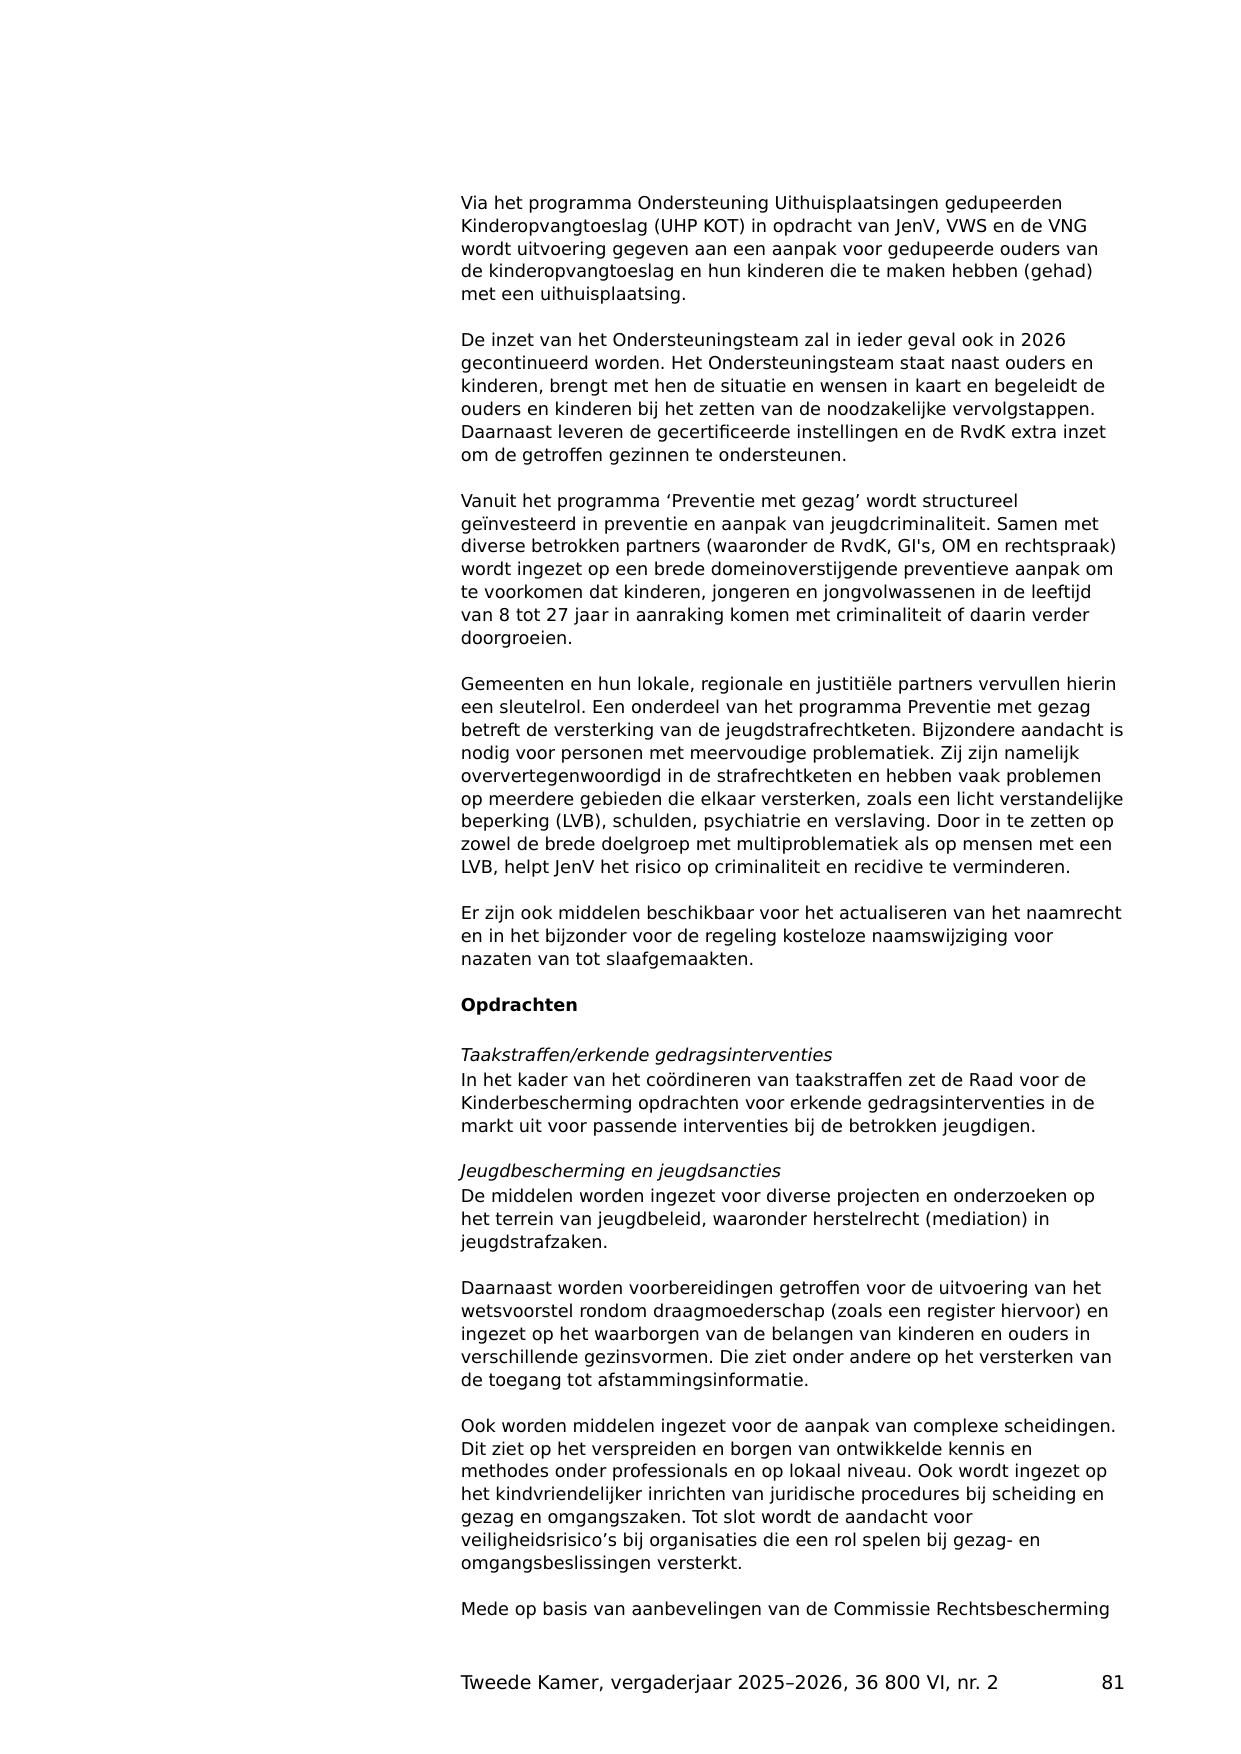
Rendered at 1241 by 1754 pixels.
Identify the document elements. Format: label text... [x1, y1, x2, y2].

text Taakstraffen/erkende gedragsinterventies [461, 1043, 1125, 1066]
text Via het programma Ondersteuning Uithuisplaatsingen gedupeerden Kinderopvangtoeslag (UHP KOT) in opdracht van JenV, VWS en de VNG wordt uitvoering gegeven aan een aanpak voor gedupeerde ouders van de kinderopvangtoeslag en hun kinderen die te maken hebben (gehad) met een uithuisplaatsing. [461, 191, 1125, 305]
text De inzet van het Ondersteuningsteam zal in ieder geval ook in 2026 gecontinueerd worden. Het Ondersteuningsteam staat naast ouders en kinderen, brengt met hen de situatie en wensen in kaart en begeleidt de ouders en kinderen bĳ het zetten van de noodzakelĳke vervolgstappen. Daarnaast leveren de gecertificeerde instellingen en de RvdK extra inzet om de getroffen gezinnen te ondersteunen. [461, 328, 1125, 466]
text Opdrachten [461, 993, 1125, 1016]
text Gemeenten en hun lokale, regionale en justitiële partners vervullen hierin een sleutelrol. Een onderdeel van het programma Preventie met gezag betreft de versterking van de jeugdstrafrechtketen. Bijzondere aandacht is nodig voor personen met meervoudige problematiek. Zij zijn namelijk oververtegenwoordigd in de strafrechtketen en hebben vaak problemen op meerdere gebieden die elkaar versterken, zoals een licht verstandelijke beperking (LVB), schulden, psychiatrie en verslaving. Door in te zetten op zowel de brede doelgroep met multiproblematiek als op mensen met een LVB, helpt JenV het risico op criminaliteit en recidive te verminderen. [461, 672, 1125, 878]
text De middelen worden ingezet voor diverse projecten en onderzoeken op het terrein van jeugdbeleid, waaronder herstelrecht (mediation) in jeugdstrafzaken. [461, 1184, 1125, 1253]
text Mede op basis van aanbevelingen van de Commissie Rechtsbescherming [461, 1597, 1125, 1620]
text Er zijn ook middelen beschikbaar voor het actualiseren van het naamrecht en in het bĳzonder voor de regeling kosteloze naamswĳziging voor nazaten van tot slaafgemaakten. [461, 901, 1125, 970]
text Ook worden middelen ingezet voor de aanpak van complexe scheidingen. Dit ziet op het verspreiden en borgen van ontwikkelde kennis en methodes onder professionals en op lokaal niveau. Ook wordt ingezet op het kindvriendelijker inrichten van juridische procedures bij scheiding en gezag en omgangszaken. Tot slot wordt de aandacht voor veiligheidsrisico’s bij organisaties die een rol spelen bij gezag- en omgangsbeslissingen versterkt. [461, 1414, 1125, 1574]
text Vanuit het programma ‘Preventie met gezag’ wordt structureel geïnvesteerd in preventie en aanpak van jeugdcriminaliteit. Samen met diverse betrokken partners (waaronder de RvdK, GI's, OM en rechtspraak) wordt ingezet op een brede domeinoverstijgende preventieve aanpak om te voorkomen dat kinderen, jongeren en jongvolwassenen in de leeftijd van 8 tot 27 jaar in aanraking komen met criminaliteit of daarin verder doorgroeien. [461, 489, 1125, 649]
text Daarnaast worden voorbereidingen getroffen voor de uitvoering van het wetsvoorstel rondom draagmoederschap (zoals een register hiervoor) en ingezet op het waarborgen van de belangen van kinderen en ouders in verschillende gezinsvormen. Die ziet onder andere op het versterken van de toegang tot afstammingsinformatie. [461, 1276, 1125, 1391]
text Jeugdbescherming en jeugdsancties [461, 1159, 1125, 1182]
text In het kader van het coördineren van taakstraffen zet de Raad voor de Kinderbescherming opdrachten voor erkende gedragsinterventies in de markt uit voor passende interventies bĳ de betrokken jeugdigen. [461, 1068, 1125, 1137]
